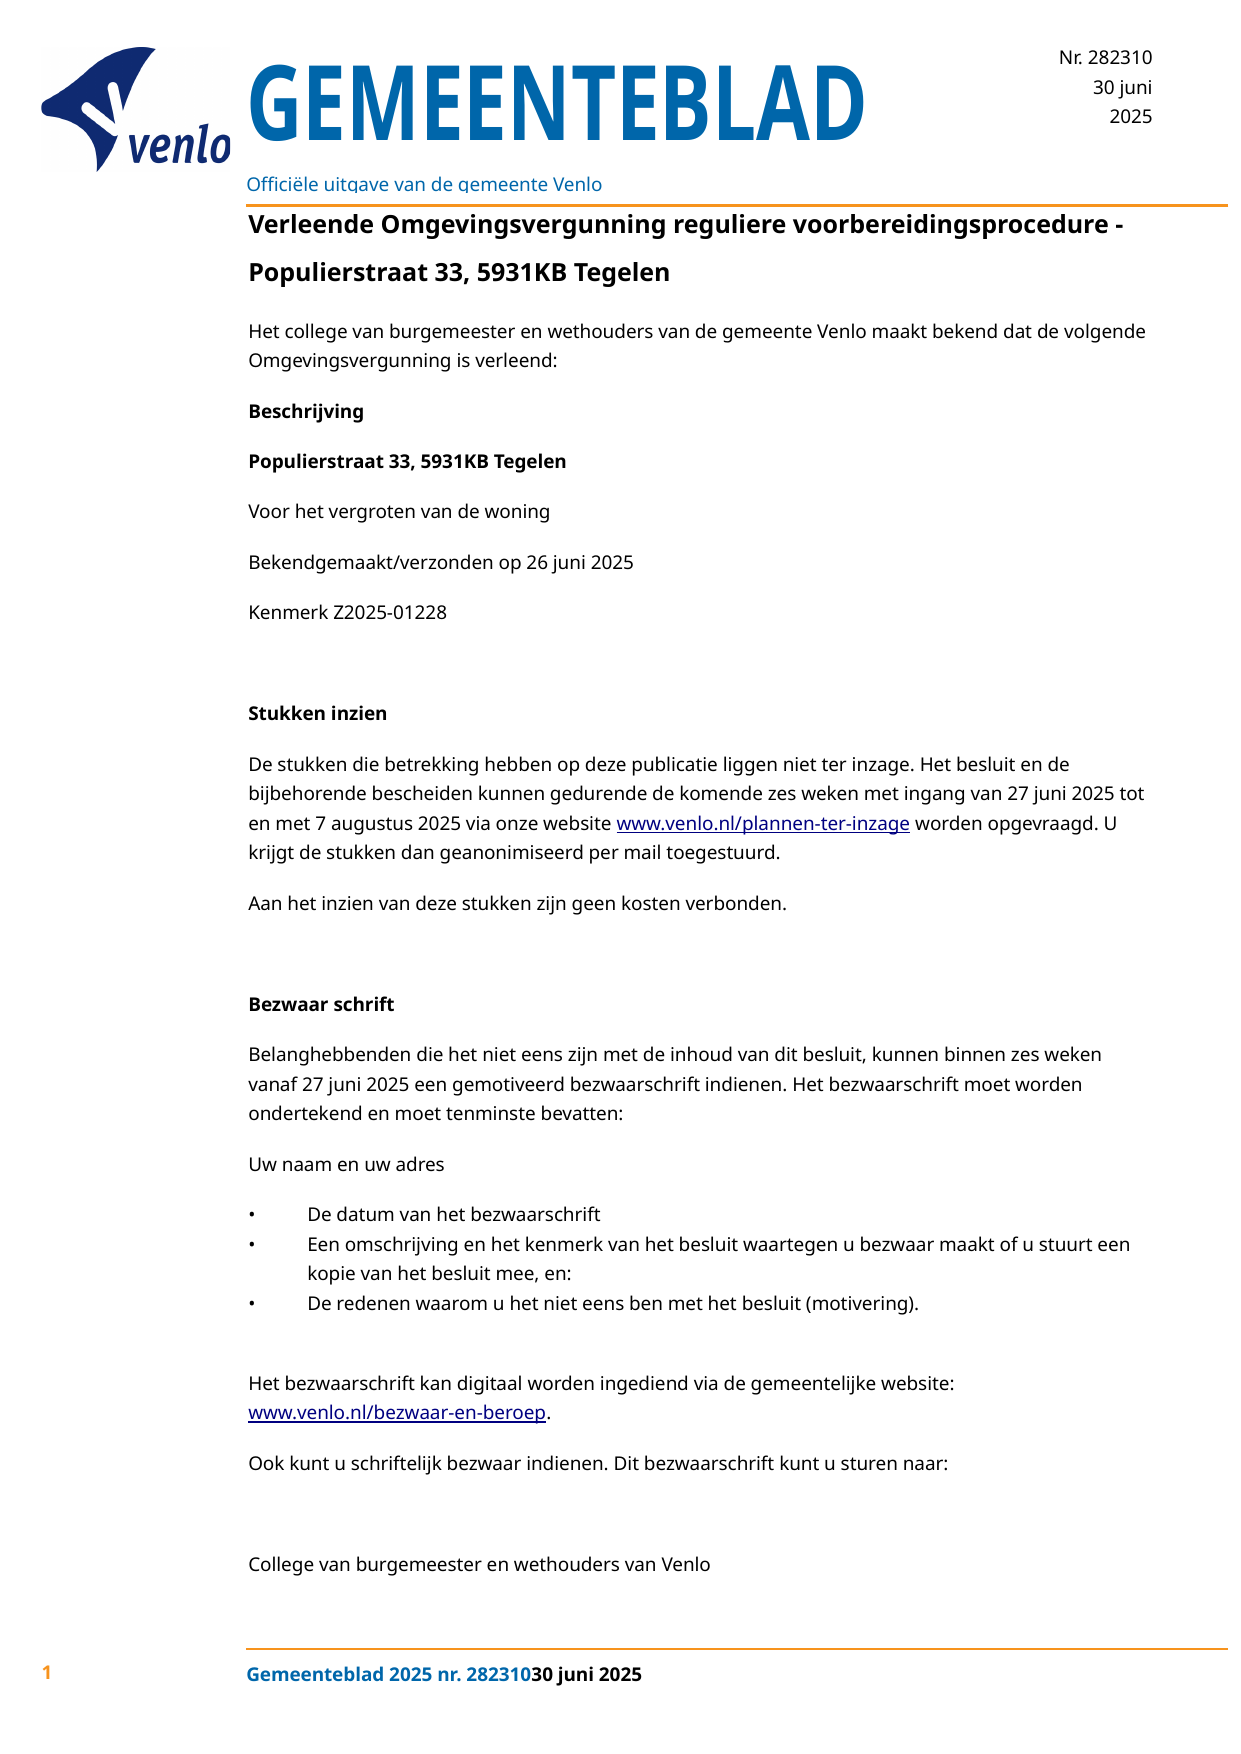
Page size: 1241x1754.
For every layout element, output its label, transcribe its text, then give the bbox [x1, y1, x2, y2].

text Uw naam en uw adres [248, 1151, 1152, 1177]
text Beschrijving [248, 398, 1152, 424]
text Het bezwaarschrift kan digitaal worden ingediend via de gemeentelijke website: www.venlo.nl/bezwaar-en-beroep. [248, 1370, 1152, 1425]
text Bekendgemaakt/verzonden op 26 juni 2025 [248, 549, 1152, 575]
text Bezwaar schrift [248, 991, 1152, 1017]
text Stukken inzien [248, 700, 1152, 726]
text Aan het inzien van deze stukken zijn geen kosten verbonden. [248, 890, 1152, 916]
text Verleende Omgevingsvergunning reguliere voorbereidingsprocedure - Populierstraat 33, 5931KB Tegelen [248, 207, 1152, 288]
text Ook kunt u schriftelijk bezwaar indienen. Dit bezwaarschrift kunt u sturen naar: [248, 1450, 1152, 1476]
text Kenmerk Z2025-01228 [248, 599, 1152, 625]
picture [41, 47, 231, 172]
list Een omschrijving en het kenmerk van het besluit waartegen u bezwaar maakt of u stuurt een kopie van het besluit mee, en: [248, 1231, 1152, 1286]
list De redenen waarom u het niet eens ben met het besluit (motivering). [248, 1290, 1152, 1316]
text Populierstraat 33, 5931KB Tegelen [248, 448, 1152, 474]
text Voor het vergroten van de woning [248, 499, 1152, 524]
list De datum van het bezwaarschrift [248, 1201, 1152, 1227]
text College van burgemeester en wethouders van Venlo [248, 1551, 1152, 1577]
text De stukken die betrekking hebben op deze publicatie liggen niet ter inzage. Het besluit en de bijbehorende bescheiden kunnen gedurende de komende zes weken met ingang van 27 juni 2025 tot en met 7 augustus 2025 via onze website www.venlo.nl/plannen-ter-inzage worden opgevraagd. U krijgt de stukken dan geanonimiseerd per mail toegestuurd. [248, 751, 1152, 865]
text Belanghebbenden die het niet eens zijn met de inhoud van dit besluit, kunnen binnen zes weken vanaf 27 juni 2025 een gemotiveerd bezwaarschrift indienen. Het bezwaarschrift moet worden ondertekend en moet tenminste bevatten: [248, 1041, 1152, 1126]
text Het college van burgemeester en wethouders van de gemeente Venlo maakt bekend dat de volgende Omgevingsvergunning is verleend: [248, 318, 1152, 373]
